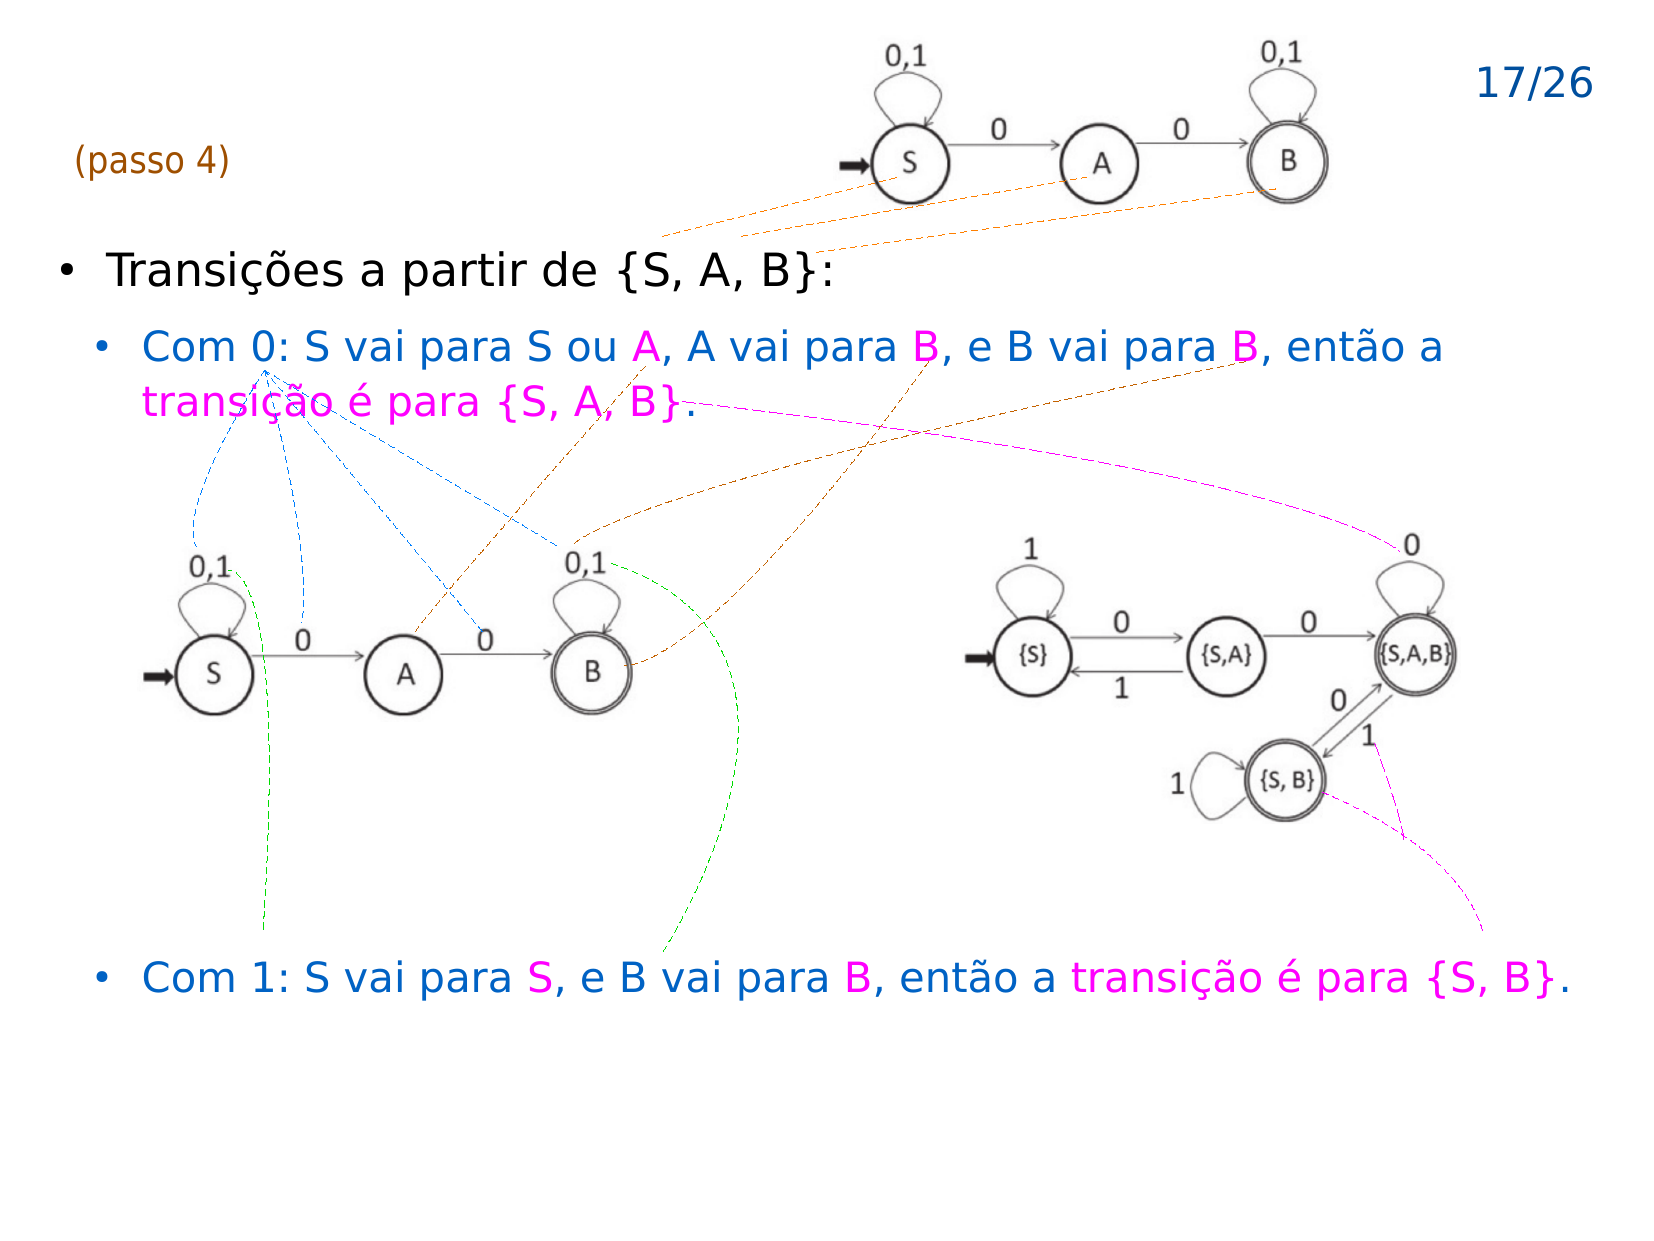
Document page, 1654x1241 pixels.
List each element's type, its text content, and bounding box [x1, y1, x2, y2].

picture [137, 546, 639, 722]
text_box (passo 4) [59, 131, 336, 195]
list Transições a partir de {S, A, B}: Com 0: S vai para S ou A, A vai para B, e B vai para B, então a transição é para {S, A, B}. Com 1: S vai para S, e B vai para B, então a transição é para {S, B}. [59, 236, 1595, 1211]
picture [833, 35, 1335, 211]
picture [955, 530, 1461, 824]
